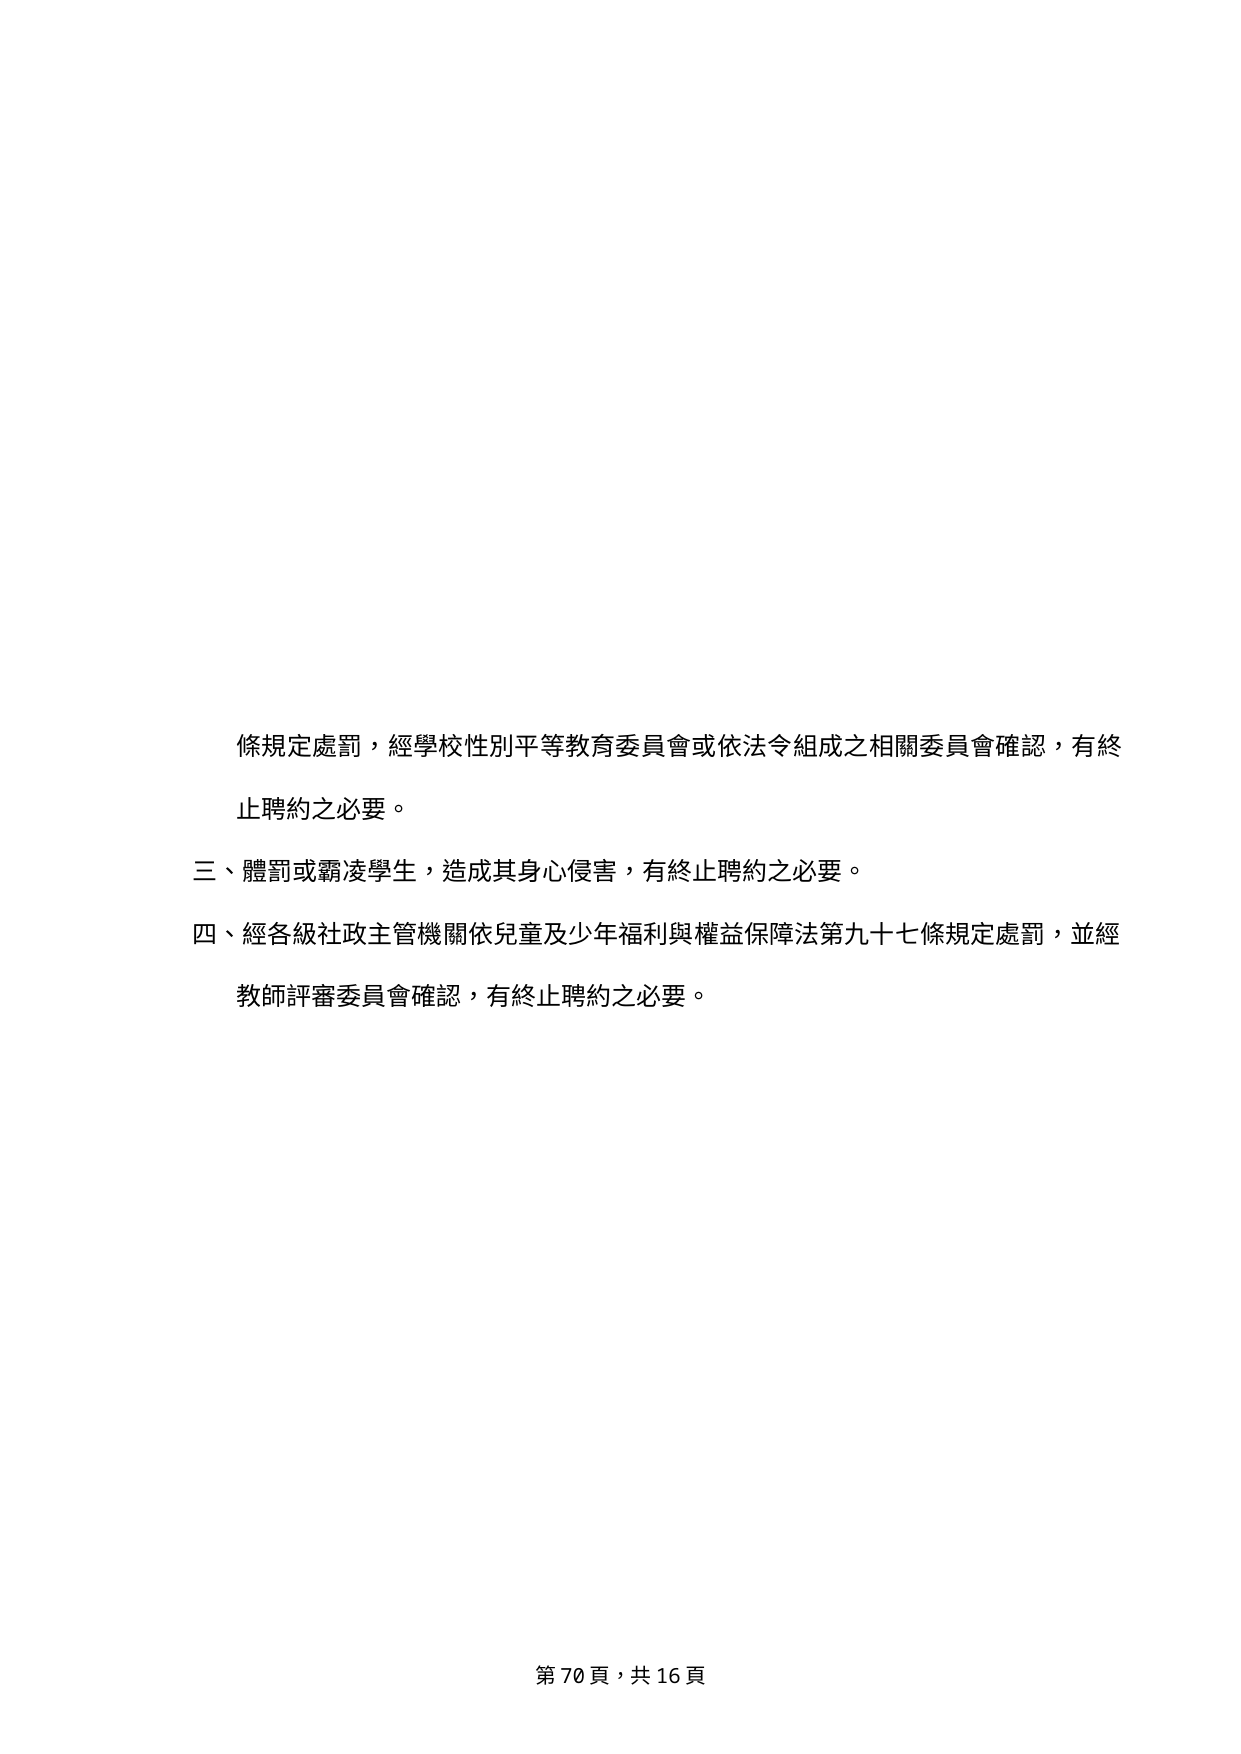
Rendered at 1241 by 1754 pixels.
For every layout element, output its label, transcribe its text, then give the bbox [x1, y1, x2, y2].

text 四、經各級社政主管機關依兒童及少年福利與權益保障法第九十七條規定處罰，並經教師評審委員會確認，有終止聘約之必要。 [192, 891, 1122, 1016]
text 條規定處罰，經學校性別平等教育委員會或依法令組成之相關委員會確認，有終止聘約之必要。 [192, 703, 1122, 828]
text 三、體罰或霸凌學生，造成其身心侵害，有終止聘約之必要。 [192, 828, 1122, 891]
